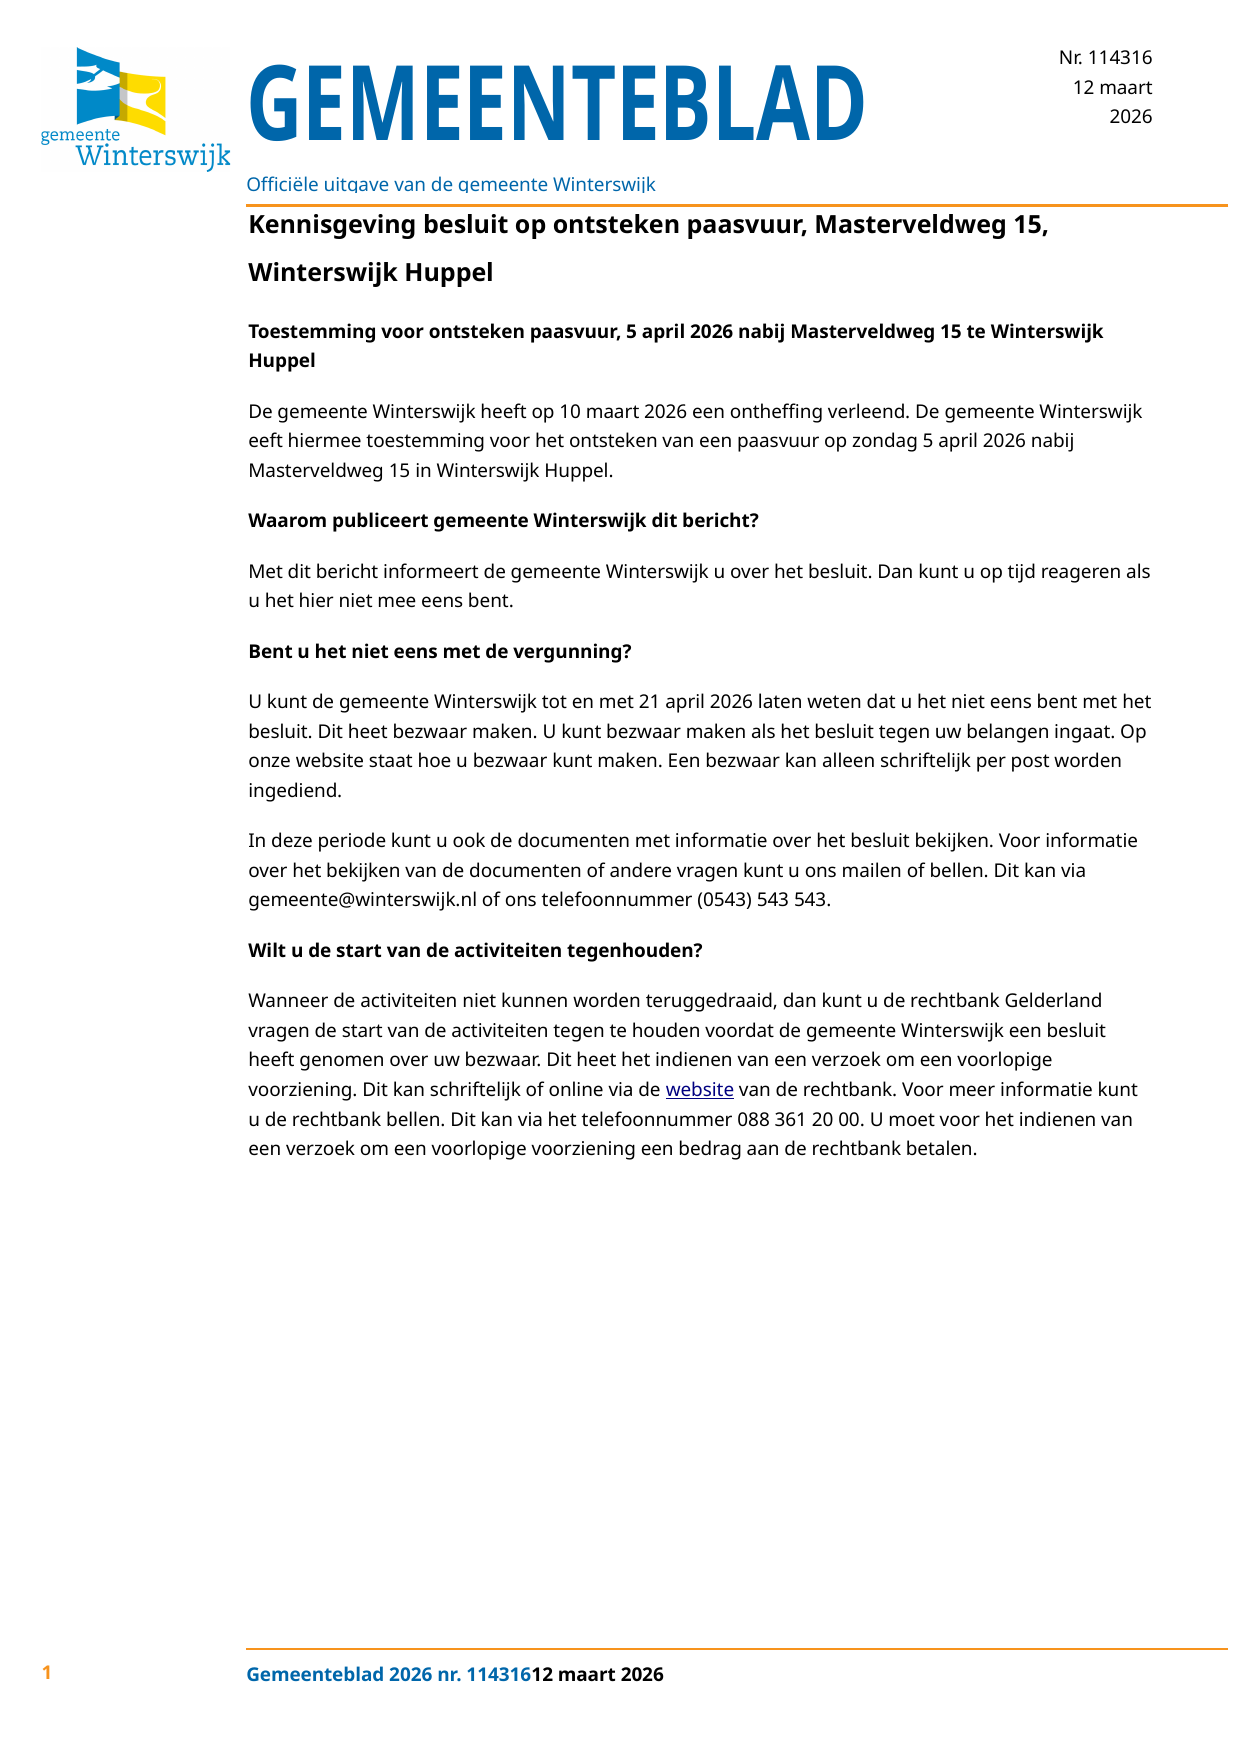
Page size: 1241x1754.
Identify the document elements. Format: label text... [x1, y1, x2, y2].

text Waarom publiceert gemeente Winterswijk dit bericht? [248, 507, 1152, 533]
text De gemeente Winterswijk heeft op 10 maart 2026 een ontheffing verleend. De gemeente Winterswijk eeft hiermee toestemming voor het ontsteken van een paasvuur op zondag 5 april 2026 nabij Masterveldweg 15 in Winterswijk Huppel. [248, 398, 1152, 483]
picture [41, 47, 231, 172]
text Toestemming voor ontsteken paasvuur, 5 april 2026 nabij Masterveldweg 15 te Winterswijk Huppel [248, 318, 1152, 373]
text Wanneer de activiteiten niet kunnen worden teruggedraaid, dan kunt u de rechtbank Gelderland vragen de start van de activiteiten tegen te houden voordat de gemeente Winterswijk een besluit heeft genomen over uw bezwaar. Dit heet het indienen van een verzoek om een voorlopige voorziening. Dit kan schriftelijk of online via de website van de rechtbank. Voor meer informatie kunt u de rechtbank bellen. Dit kan via het telefoonnummer 088 361 20 00. U moet voor het indienen van een verzoek om een voorlopige voorziening een bedrag aan de rechtbank betalen. [248, 987, 1152, 1161]
text Kennisgeving besluit op ontsteken paasvuur, Masterveldweg 15, Winterswijk Huppel [248, 207, 1152, 288]
picture [225, 153, 231, 162]
text U kunt de gemeente Winterswijk tot en met 21 april 2026 laten weten dat u het niet eens bent met het besluit. Dit heet bezwaar maken. U kunt bezwaar maken als het besluit tegen uw belangen ingaat. Op onze website staat hoe u bezwaar kunt maken. Een bezwaar kan alleen schriftelijk per post worden ingediend. [248, 688, 1152, 803]
text Met dit bericht informeert de gemeente Winterswijk u over het besluit. Dan kunt u op tijd reageren als u het hier niet mee eens bent. [248, 558, 1152, 613]
text Wilt u de start van de activiteiten tegenhouden? [248, 937, 1152, 963]
text Bent u het niet eens met de vergunning? [248, 638, 1152, 664]
text In deze periode kunt u ook de documenten met informatie over het besluit bekijken. Voor informatie over het bekijken van de documenten of andere vragen kunt u ons mailen of bellen. Dit kan via gemeente@winterswijk.nl of ons telefoonnummer (0543) 543 543. [248, 827, 1152, 912]
